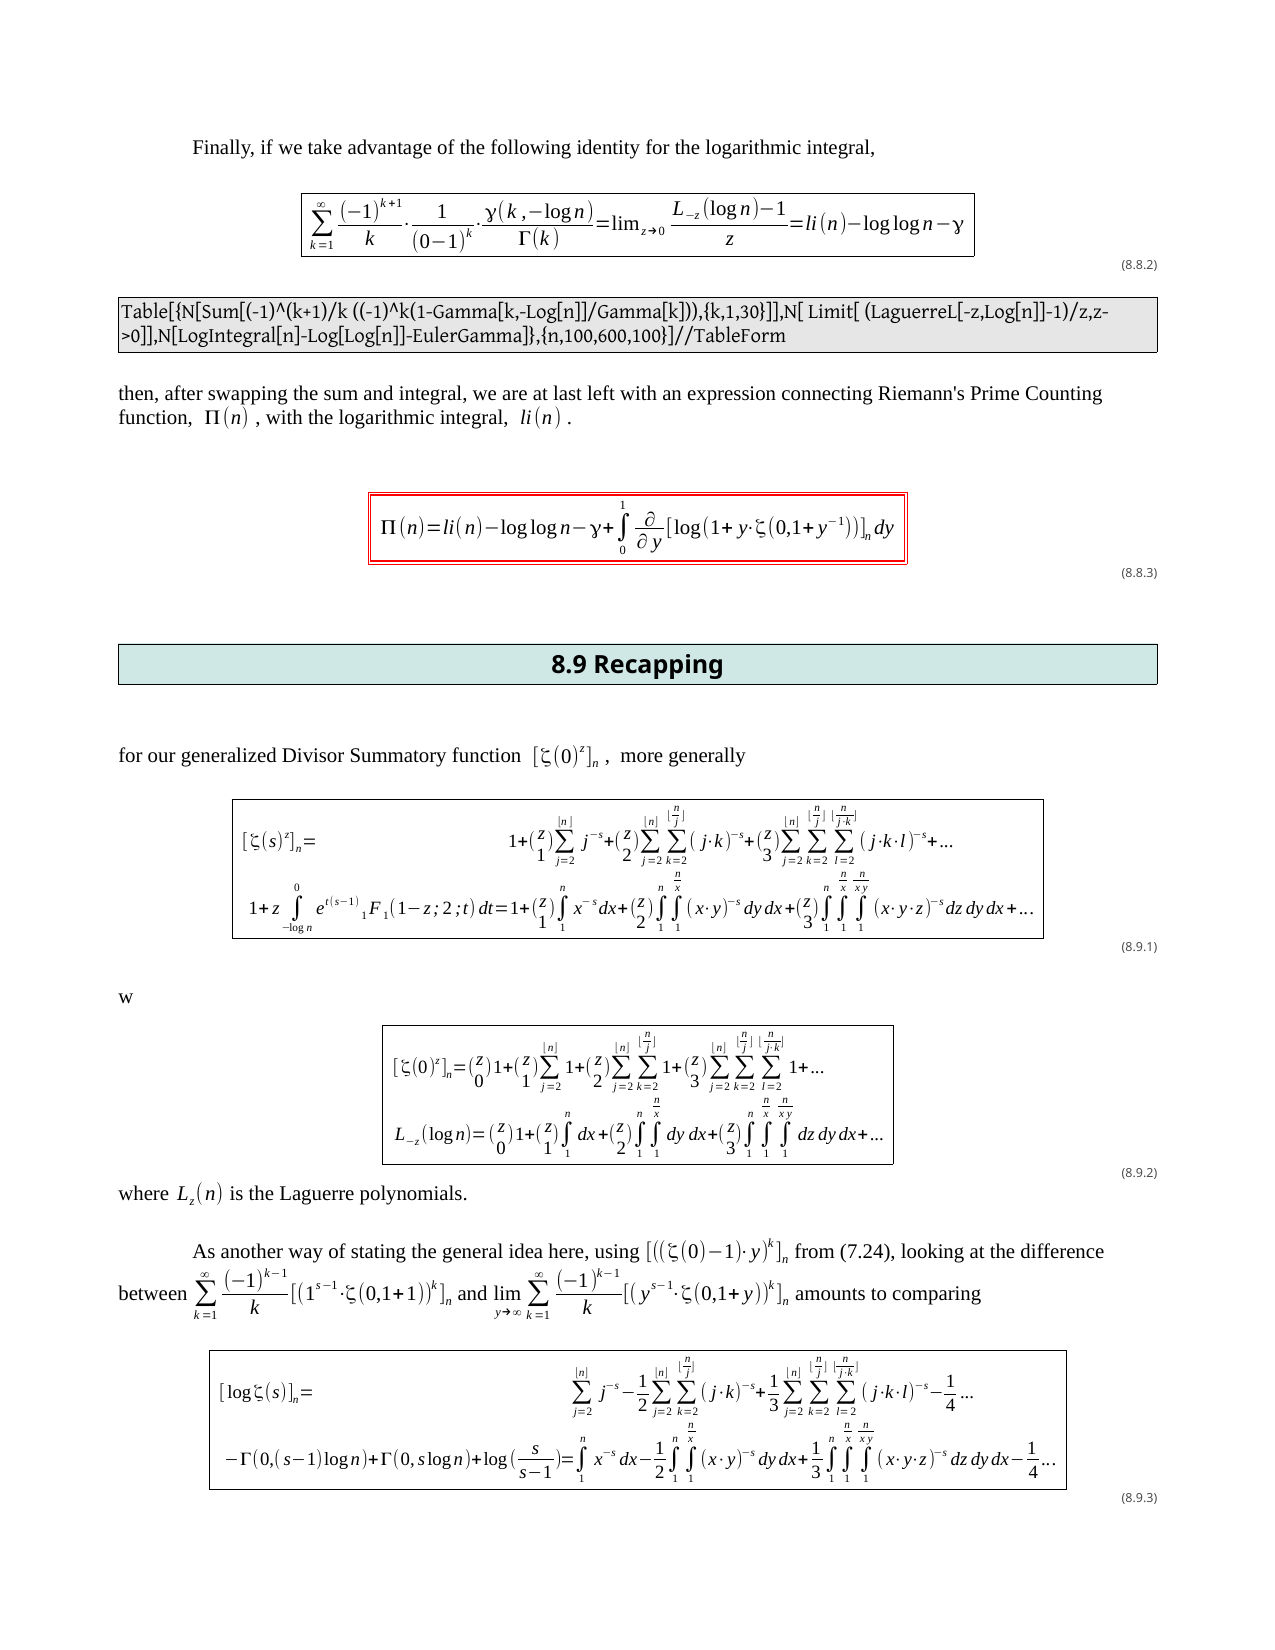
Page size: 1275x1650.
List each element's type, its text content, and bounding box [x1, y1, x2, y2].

text (8.8.2) [118, 256, 1157, 273]
text whereis the Laguerre polynomials. [118, 1181, 1157, 1208]
title 8.9 Recapping [119, 645, 1157, 684]
text (8.9.3) [118, 1489, 1157, 1506]
text for our generalized Divisor Summatory function , more generally [118, 741, 1157, 771]
text Table[{N[Sum[(-1)^(k+1)/k ((-1)^k(1-Gamma[k,-Log[n]]/Gamma[k])),{k,1,30}]],N[ Limit[ (LaguerreL[-z,Log[n]]-1)/z,z->0]],N[LogIntegral[n]-Log[Log[n]]-EulerGamma]},{n,100,600,100}]//TableForm [119, 298, 1157, 352]
text (8.9.1) [118, 938, 1157, 955]
text (8.8.3) [118, 564, 1157, 581]
text then, after swapping the sum and integral, we are at last left with an expression connecting Riemann's Prime Counting function, , with the logarithmic integral, . [118, 381, 1157, 429]
text Finally, if we take advantage of the following identity for the logarithmic integral, [118, 135, 1157, 159]
text (8.9.2) [118, 1164, 1157, 1181]
text As another way of stating the general idea here, usingfrom (7.24), looking at the difference betweenandamounts to comparing [118, 1237, 1157, 1321]
text w [118, 984, 1157, 1008]
